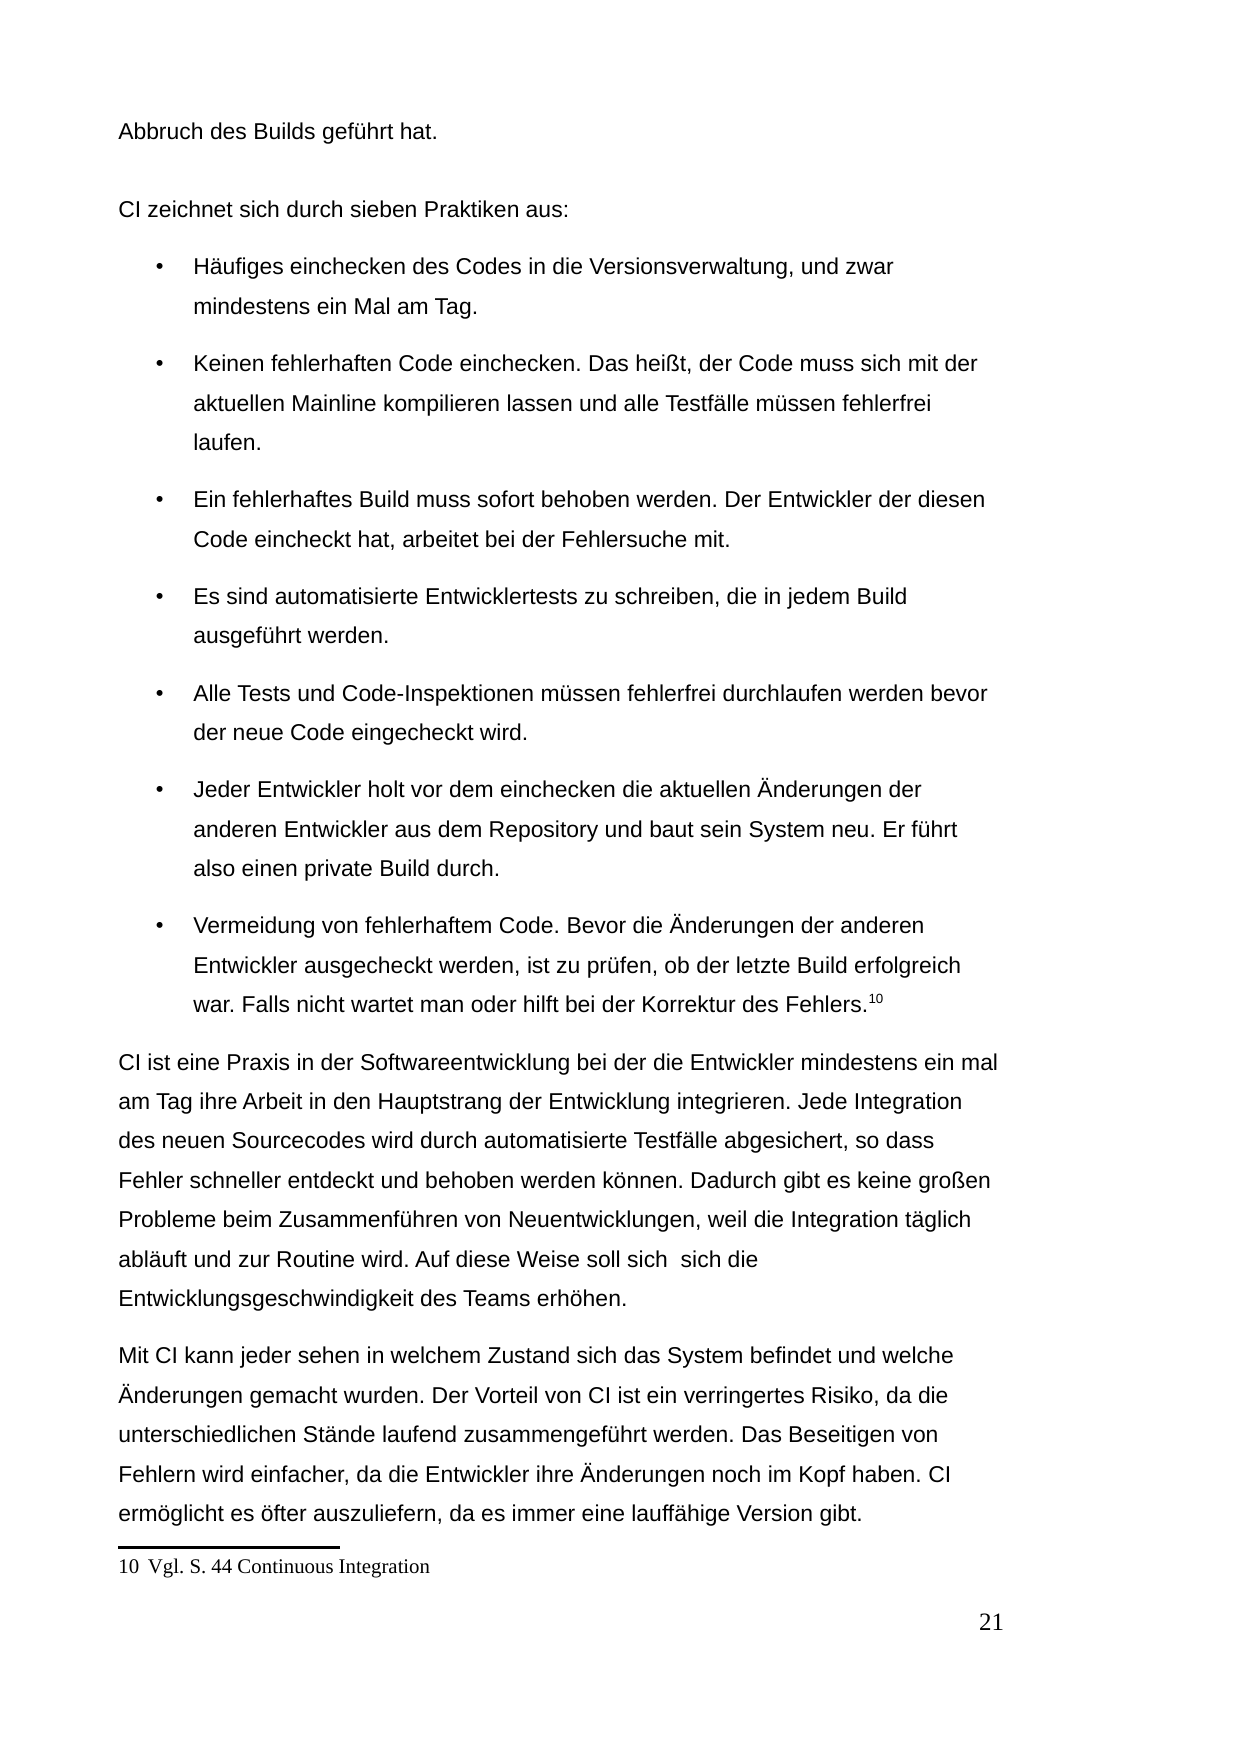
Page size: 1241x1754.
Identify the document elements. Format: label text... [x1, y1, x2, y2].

list Es sind automatisierte Entwicklertests zu schreiben, die in jedem Build ausgeführt werden. [156, 583, 1004, 649]
list Vgl. S. 44 Continuous Integration [118, 1553, 1004, 1578]
text Mit CI kann jeder sehen in welchem Zustand sich das System befindet und welche Änderungen gemacht wurden. Der Vorteil von CI ist ein verringertes Risiko, da die unterschiedlichen Stände laufend zusammengeführt werden. Das Beseitigen von Fehlern wird einfacher, da die Entwickler ihre Änderungen noch im Kopf haben. CI ermöglicht es öfter auszuliefern, da es immer eine lauffähige Version gibt. [118, 1342, 1004, 1527]
text CI ist eine Praxis in der Softwareentwicklung bei der die Entwickler mindestens ein mal am Tag ihre Arbeit in den Hauptstrang der Entwicklung integrieren. Jede Integration des neuen Sourcecodes wird durch automatisierte Testfälle abgesichert, so dass Fehler schneller entdeckt und behoben werden können. Dadurch gibt es keine großen Probleme beim Zusammenführen von Neuentwicklungen, weil die Integration täglich abläuft und zur Routine wird. Auf diese Weise soll sich sich die Entwicklungsgeschwindigkeit des Teams erhöhen. [118, 1048, 1004, 1312]
text CI zeichnet sich durch sieben Praktiken aus: [118, 196, 1004, 222]
list Ein fehlerhaftes Build muss sofort behoben werden. Der Entwickler der diesen Code eincheckt hat, arbeitet bei der Fehlersuche mit. [156, 486, 1004, 552]
list Häufiges einchecken des Codes in die Versionsverwaltung, und zwar mindestens ein Mal am Tag. [156, 253, 1004, 319]
text Abbruch des Builds geführt hat. [118, 118, 1004, 144]
list Alle Tests und Code-Inspektionen müssen fehlerfrei durchlaufen werden bevor der neue Code eingecheckt wird. [156, 679, 1004, 745]
list Jeder Entwickler holt vor dem einchecken die aktuellen Änderungen der anderen Entwickler aus dem Repository und baut sein System neu. Er führt also einen private Build durch. [156, 776, 1004, 881]
list Keinen fehlerhaften Code einchecken. Das heißt, der Code muss sich mit der aktuellen Mainline kompilieren lassen und alle Testfälle müssen fehlerfrei laufen. [156, 350, 1004, 455]
list Vermeidung von fehlerhaftem Code. Bevor die Änderungen der anderen Entwickler ausgecheckt werden, ist zu prüfen, ob der letzte Build erfolgreich war. Falls nicht wartet man oder hilft bei der Korrektur des Fehlers. [156, 912, 1004, 1018]
